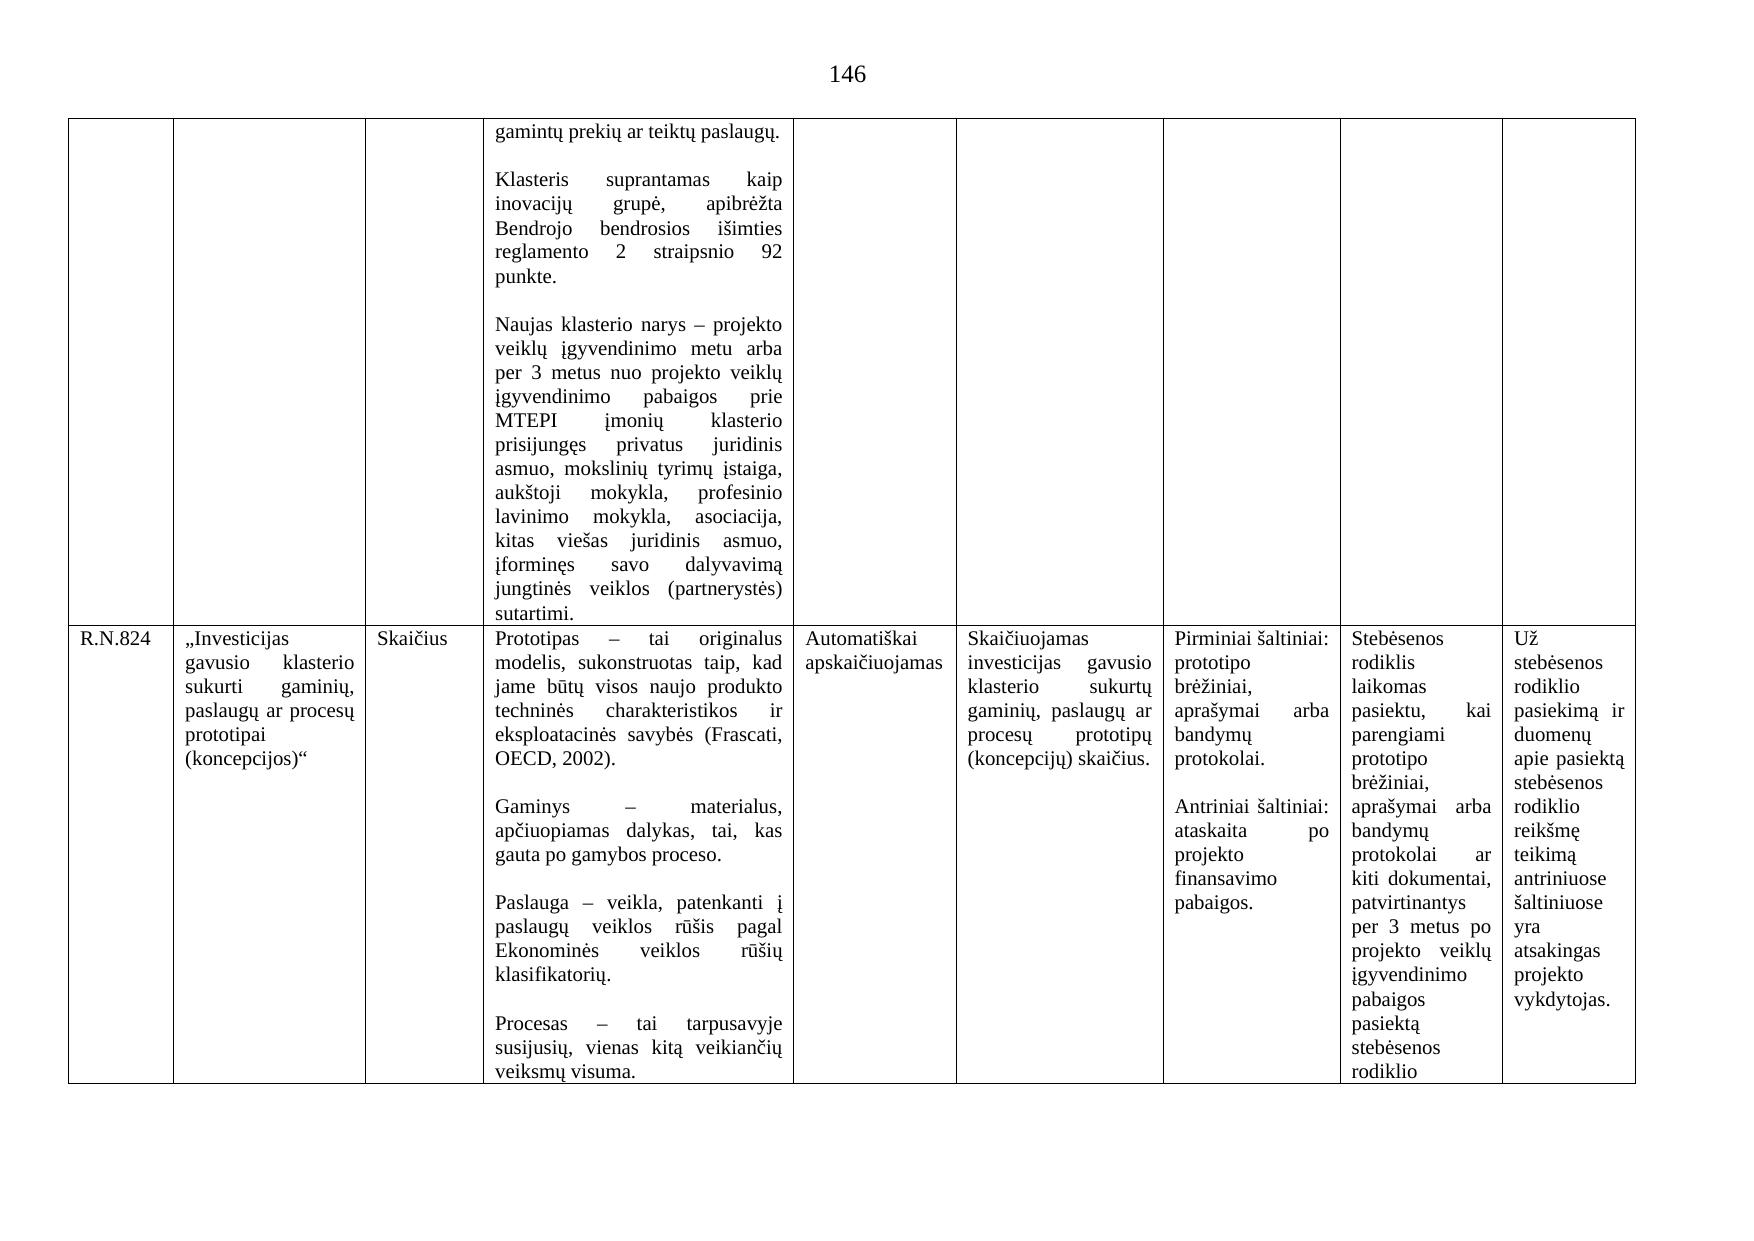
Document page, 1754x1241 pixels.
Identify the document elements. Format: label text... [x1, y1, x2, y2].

table_cell [1341, 119, 1502, 624]
table_cell [366, 119, 483, 624]
table_cell [174, 119, 365, 624]
table_cell Prototipas – tai originalus modelis, sukonstruotas taip, kad jame būtų visos naujo produkto techninės charakteristikos ir eksploatacinės savybės (Frascati, OECD, 2002). Gaminys – materialus, apčiuopiamas dalykas, tai, kas gauta po gamybos proceso. Paslauga – veikla, patenkanti į paslaugų veiklos rūšis pagal Ekonominės veiklos rūšių klasifikatorių. Procesas – tai tarpusavyje susijusių, vienas kitą veikiančių veiksmų visuma. [484, 626, 793, 1083]
table_cell Automatiškai apskaičiuojamas [794, 626, 956, 1083]
table_cell R.N.824 [69, 626, 173, 1083]
table_cell Pirminiai šaltiniai: prototipo brėžiniai, aprašymai arba bandymų protokolai. Antriniai šaltiniai: ataskaita po projekto finansavimo pabaigos. [1164, 626, 1340, 1083]
table_cell „Investicijas gavusio klasterio sukurti gaminių, paslaugų ar procesų prototipai (koncepcijos)“ [174, 626, 365, 1083]
table_cell [69, 119, 173, 624]
table_cell [1503, 119, 1635, 624]
table_cell Stebėsenos rodiklis laikomas pasiektu, kai parengiami prototipo brėžiniai, aprašymai arba bandymų protokolai ar kiti dokumentai, patvirtinantys per 3 metus po projekto veiklų įgyvendinimo pabaigos pasiektą stebėsenos rodiklio [1341, 626, 1502, 1083]
table_cell Skaičiuojamas investicijas gavusio klasterio sukurtų gaminių, paslaugų ar procesų prototipų (koncepcijų) skaičius. [957, 626, 1163, 1083]
table_cell [1164, 119, 1340, 624]
table_cell Skaičius [366, 626, 483, 1083]
table_cell gamintų prekių ar teiktų paslaugų. Klasteris suprantamas kaip inovacijų grupė, apibrėžta Bendrojo bendrosios išimties reglamento 2 straipsnio 92 punkte. Naujas klasterio narys – projekto veiklų įgyvendinimo metu arba per 3 metus nuo projekto veiklų įgyvendinimo pabaigos prie MTEPI įmonių klasterio prisijungęs privatus juridinis asmuo, mokslinių tyrimų įstaiga, aukštoji mokykla, profesinio lavinimo mokykla, asociacija, kitas viešas juridinis asmuo, įforminęs savo dalyvavimą jungtinės veiklos (partnerystės) sutartimi. [484, 119, 793, 624]
table_cell [957, 119, 1163, 624]
table_cell Už stebėsenos rodiklio pasiekimą ir duomenų apie pasiektą stebėsenos rodiklio reikšmę teikimą antriniuose šaltiniuose yra atsakingas projekto vykdytojas. [1503, 626, 1635, 1083]
table_cell [794, 119, 956, 624]
